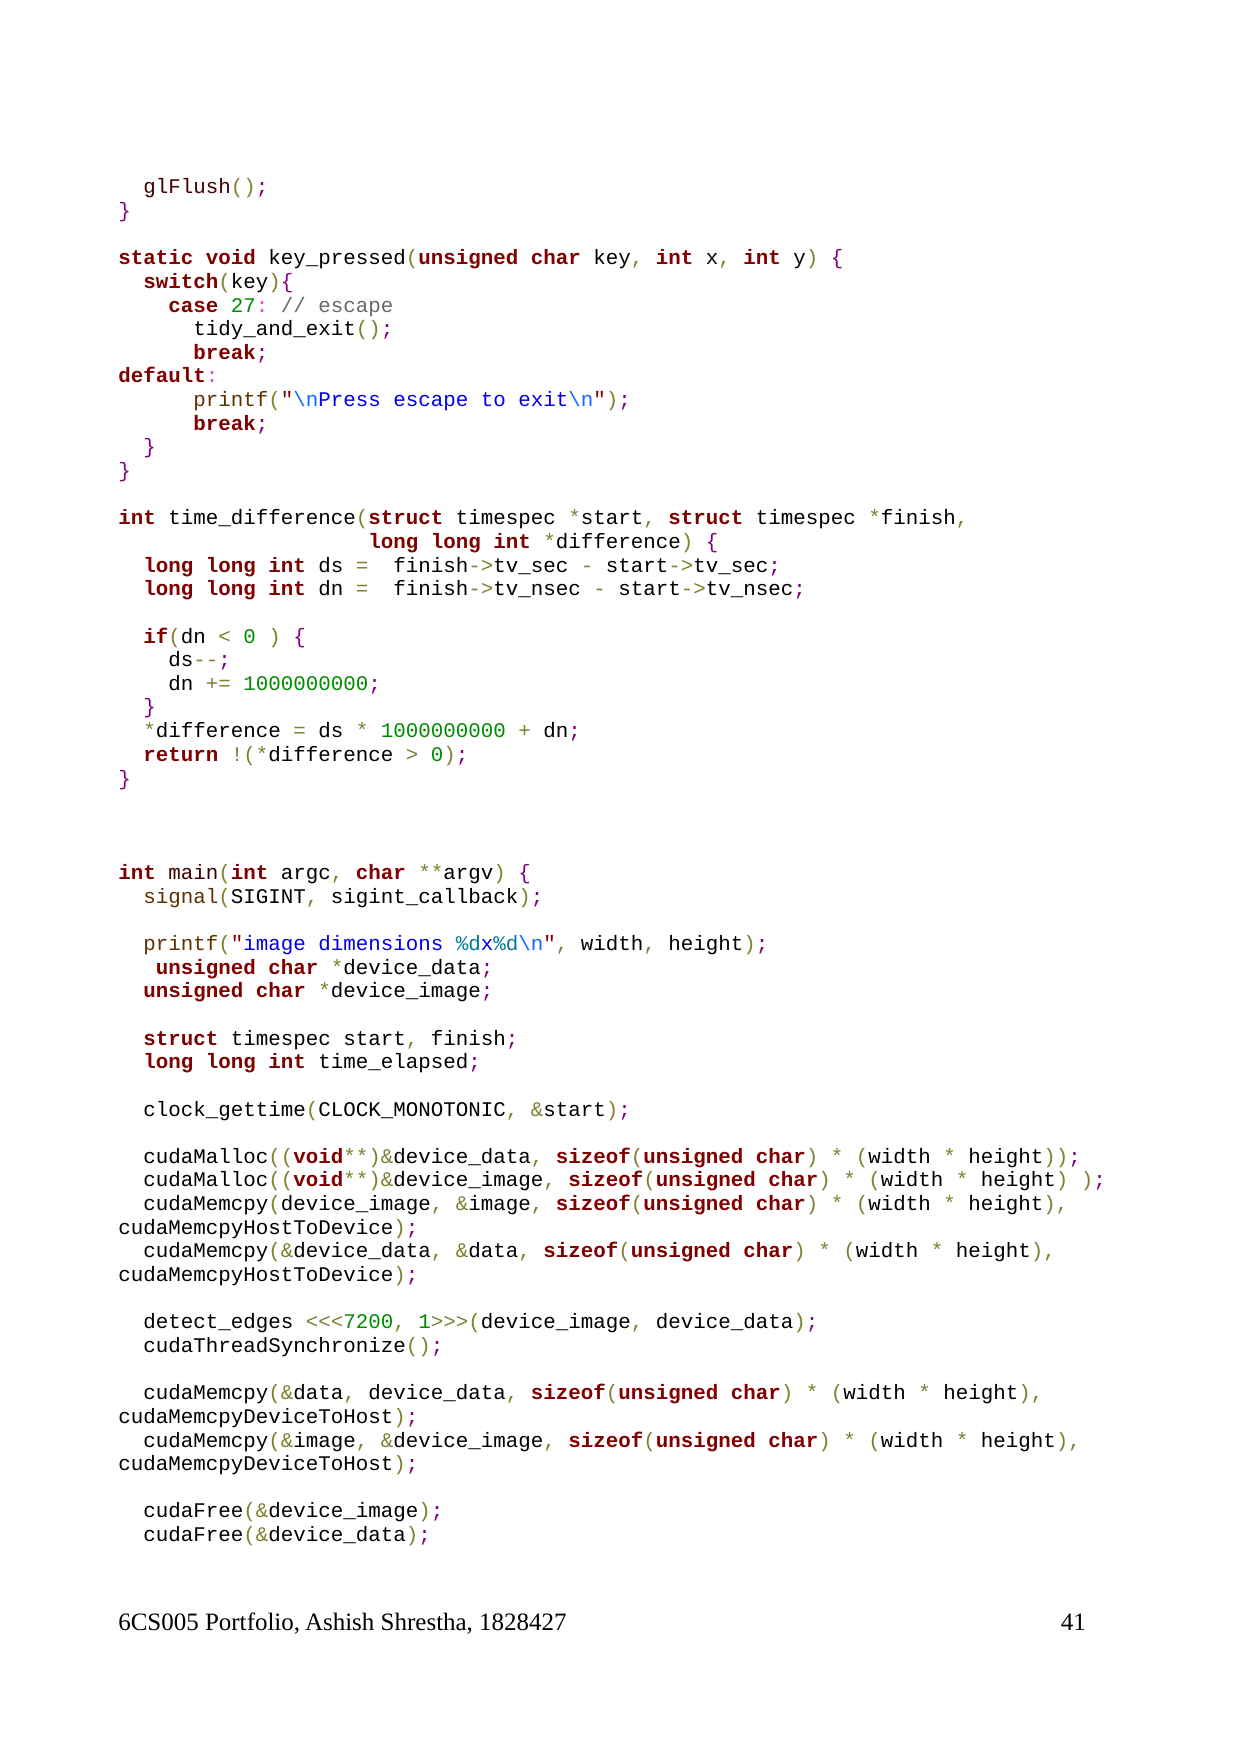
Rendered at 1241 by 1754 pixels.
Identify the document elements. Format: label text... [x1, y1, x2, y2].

text case 27: // escape [118, 294, 1122, 318]
text } [118, 436, 1122, 460]
text cudaMemcpy(&data, device_data, sizeof(unsigned char) * (width * height), cudaMemcpyDeviceToHost); [118, 1382, 1122, 1429]
text } [118, 460, 1122, 484]
text cudaMemcpy(&device_data, &data, sizeof(unsigned char) * (width * height), cudaMemcpyHostToDevice); [118, 1240, 1122, 1288]
text unsigned char *device_image; [118, 980, 1122, 1004]
text cudaThreadSynchronize(); [118, 1335, 1122, 1359]
text long long int dn = finish->tv_nsec - start->tv_nsec; [118, 578, 1122, 602]
text cudaFree(&device_image); [118, 1501, 1122, 1524]
text cudaMalloc((void**)&device_image, sizeof(unsigned char) * (width * height) ); [118, 1169, 1122, 1193]
text int main(int argc, char **argv) { [118, 862, 1122, 886]
text default: [118, 366, 1122, 389]
text static void key_pressed(unsigned char key, int x, int y) { [118, 247, 1122, 271]
text return !(*difference > 0); [118, 744, 1122, 767]
text printf("image dimensions %dx%d\n", width, height); [118, 933, 1122, 957]
text int time_difference(struct timespec *start, struct timespec *finish, [118, 507, 1122, 531]
text cudaMemcpy(device_image, &image, sizeof(unsigned char) * (width * height), cudaMemcpyHostToDevice); [118, 1193, 1122, 1240]
text printf("\nPress escape to exit\n"); [118, 389, 1122, 413]
text unsigned char *device_data; [118, 957, 1122, 980]
text } [118, 697, 1122, 720]
text glFlush(); [118, 176, 1122, 200]
text cudaMalloc((void**)&device_data, sizeof(unsigned char) * (width * height)); [118, 1146, 1122, 1169]
text long long int *difference) { [118, 531, 1122, 555]
text cudaMemcpy(&image, &device_image, sizeof(unsigned char) * (width * height), cudaMemcpyDeviceToHost); [118, 1429, 1122, 1477]
text clock_gettime(CLOCK_MONOTONIC, &start); [118, 1098, 1122, 1122]
text dn += 1000000000; [118, 673, 1122, 697]
text long long int ds = finish->tv_sec - start->tv_sec; [118, 555, 1122, 578]
text ds--; [118, 649, 1122, 673]
text if(dn < 0 ) { [118, 626, 1122, 649]
text tidy_and_exit(); [118, 318, 1122, 342]
text struct timespec start, finish; [118, 1028, 1122, 1051]
text detect_edges <<<7200, 1>>>(device_image, device_data); [118, 1311, 1122, 1335]
text break; [118, 342, 1122, 366]
text *difference = ds * 1000000000 + dn; [118, 720, 1122, 744]
text signal(SIGINT, sigint_callback); [118, 886, 1122, 909]
text cudaFree(&device_data); [118, 1524, 1122, 1548]
text } [118, 767, 1122, 791]
text } [118, 200, 1122, 224]
text long long int time_elapsed; [118, 1051, 1122, 1075]
text break; [118, 413, 1122, 436]
text switch(key){ [118, 271, 1122, 294]
